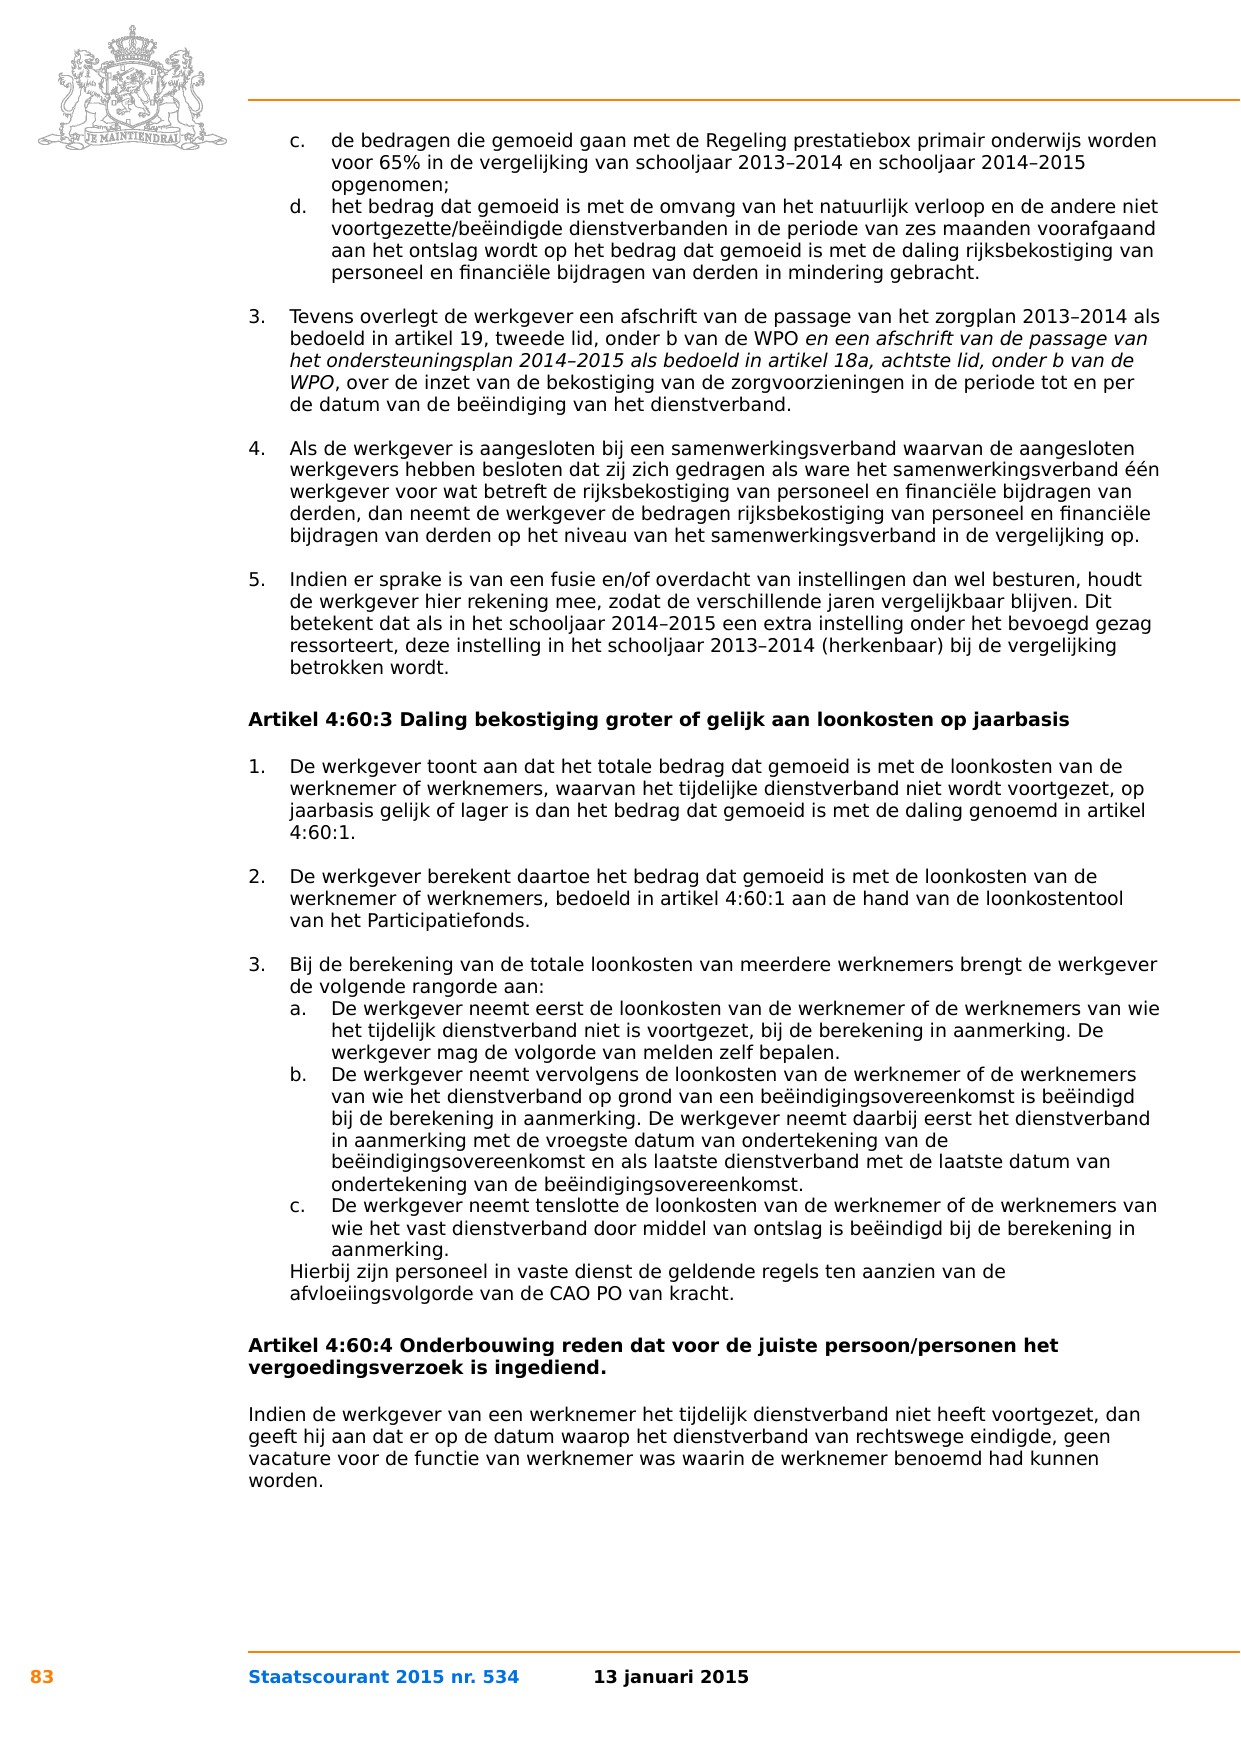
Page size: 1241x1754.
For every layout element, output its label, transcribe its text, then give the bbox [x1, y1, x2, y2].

text 5. Indien er sprake is van een fusie en/of overdacht van instellingen dan wel besturen, houdt de werkgever hier rekening mee, zodat de verschillende jaren vergelijkbaar blijven. Dit betekent dat als in het schooljaar 2014–2015 een extra instelling onder het bevoegd gezag ressorteert, deze instelling in het schooljaar 2013–2014 (herkenbaar) bij de vergelijking betrokken wordt. [248, 569, 1163, 679]
text Hierbij zijn personeel in vaste dienst de geldende regels ten aanzien van de afvloeiingsvolgorde van de CAO PO van kracht. [289, 1261, 1163, 1305]
text 3. Bij de berekening van de totale loonkosten van meerdere werknemers brengt de werkgever de volgende rangorde aan: [248, 954, 1163, 998]
subtitle Artikel 4:60:4 Onderbouwing reden dat voor de juiste persoon/personen het vergoedingsverzoek is ingediend. [248, 1335, 1163, 1379]
subtitle Artikel 4:60:3 Daling bekostiging groter of gelijk aan loonkosten op jaarbasis [248, 709, 1163, 731]
text Indien de werkgever van een werknemer het tijdelijk dienstverband niet heeft voortgezet, dan geeft hij aan dat er op de datum waarop het dienstverband van rechtswege eindigde, geen vacature voor de functie van werknemer was waarin de werknemer benoemd had kunnen worden. [248, 1404, 1163, 1492]
text 4. Als de werkgever is aangesloten bij een samenwerkingsverband waarvan de aangesloten werkgevers hebben besloten dat zij zich gedragen als ware het samenwerkingsverband één werkgever voor wat betreft de rijksbekostiging van personeel en financiële bijdragen van derden, dan neemt de werkgever de bedragen rijksbekostiging van personeel en financiële bijdragen van derden op het niveau van het samenwerkingsverband in de vergelijking op. [248, 437, 1163, 547]
text b. De werkgever neemt vervolgens de loonkosten van de werknemer of de werknemers van wie het dienstverband op grond van een beëindigingsovereenkomst is beëindigd bij de berekening in aanmerking. De werkgever neemt daarbij eerst het dienstverband in aanmerking met de vroegste datum van ondertekening van de beëindigingsovereenkomst en als laatste dienstverband met de laatste datum van ondertekening van de beëindigingsovereenkomst. [289, 1063, 1163, 1195]
text d. het bedrag dat gemoeid is met de omvang van het natuurlijk verloop en de andere niet voortgezette/beëindigde dienstverbanden in de periode van zes maanden voorafgaand aan het ontslag wordt op het bedrag dat gemoeid is met de daling rijksbekostiging van personeel en financiële bijdragen van derden in mindering gebracht. [289, 196, 1163, 284]
text 1. De werkgever toont aan dat het totale bedrag dat gemoeid is met de loonkosten van de werknemer of werknemers, waarvan het tijdelijke dienstverband niet wordt voortgezet, op jaarbasis gelijk of lager is dan het bedrag dat gemoeid is met de daling genoemd in artikel 4:60:1. [248, 756, 1163, 844]
picture [38, 25, 227, 150]
text c. de bedragen die gemoeid gaan met de Regeling prestatiebox primair onderwijs worden voor 65% in de vergelijking van schooljaar 2013–2014 en schooljaar 2014–2015 opgenomen; [289, 130, 1163, 196]
text 3. Tevens overlegt de werkgever een afschrift van de passage van het zorgplan 2013–2014 als bedoeld in artikel 19, tweede lid, onder b van de WPO en een afschrift van de passage van het ondersteuningsplan 2014–2015 als bedoeld in artikel 18a, achtste lid, onder b van de WPO, over de inzet van de bekostiging van de zorgvoorzieningen in de periode tot en per de datum van de beëindiging van het dienstverband. [248, 306, 1163, 416]
text a. De werkgever neemt eerst de loonkosten van de werknemer of de werknemers van wie het tijdelijk dienstverband niet is voortgezet, bij de berekening in aanmerking. De werkgever mag de volgorde van melden zelf bepalen. [289, 998, 1163, 1063]
text 2. De werkgever berekent daartoe het bedrag dat gemoeid is met de loonkosten van de werknemer of werknemers, bedoeld in artikel 4:60:1 aan de hand van de loonkostentool van het Participatiefonds. [248, 866, 1163, 932]
text c. De werkgever neemt tenslotte de loonkosten van de werknemer of de werknemers van wie het vast dienstverband door middel van ontslag is beëindigd bij de berekening in aanmerking. [289, 1195, 1163, 1261]
